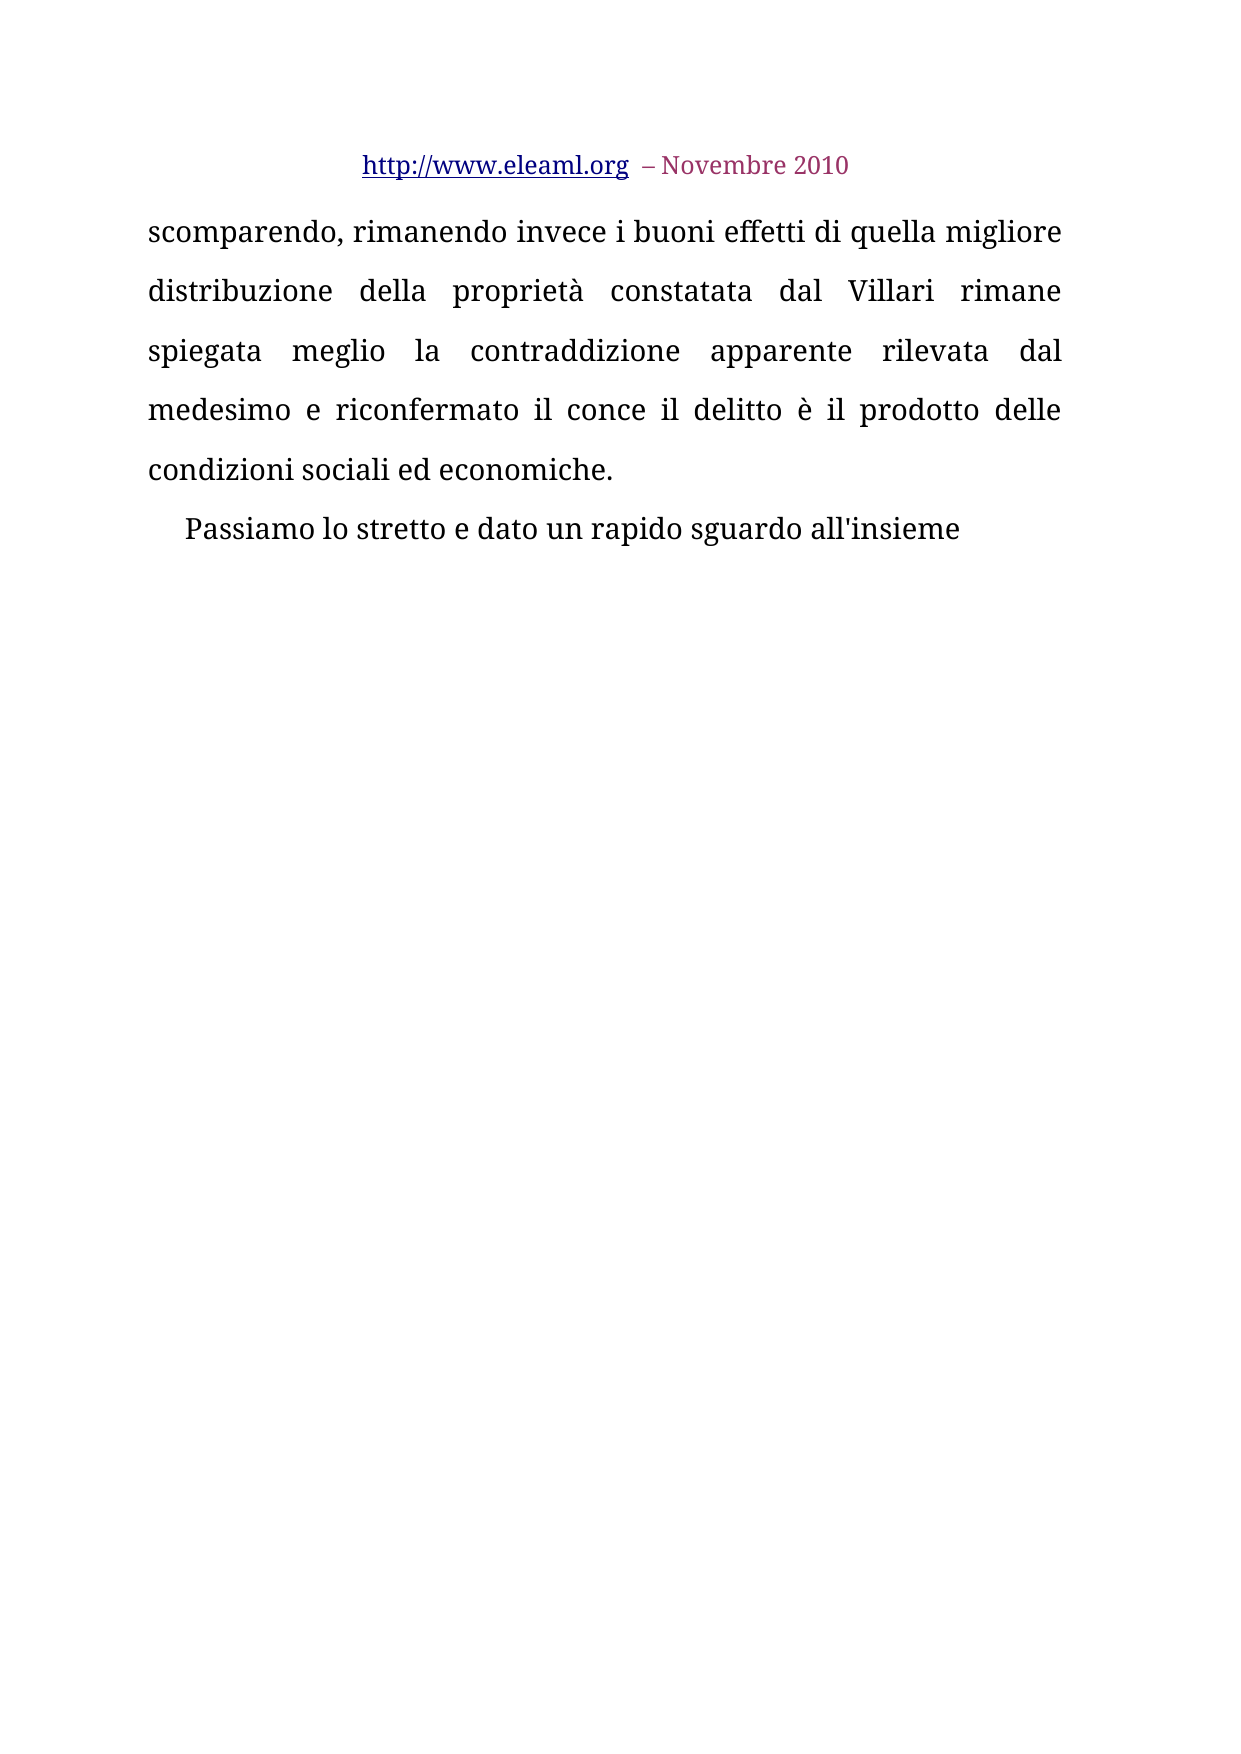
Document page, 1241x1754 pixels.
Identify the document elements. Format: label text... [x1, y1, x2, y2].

text Passiamo lo stretto e dato un rapido sguardo all'insieme [148, 509, 1063, 548]
text scomparendo, rimanendo invece i buoni effetti di quella migliore distribuzione della proprietà constatata dal Villari rimane spiegata meglio la contraddizione apparente rilevata dal medesimo e riconfermato il conce il delitto è il prodotto delle condizioni sociali ed economiche. [148, 211, 1063, 489]
